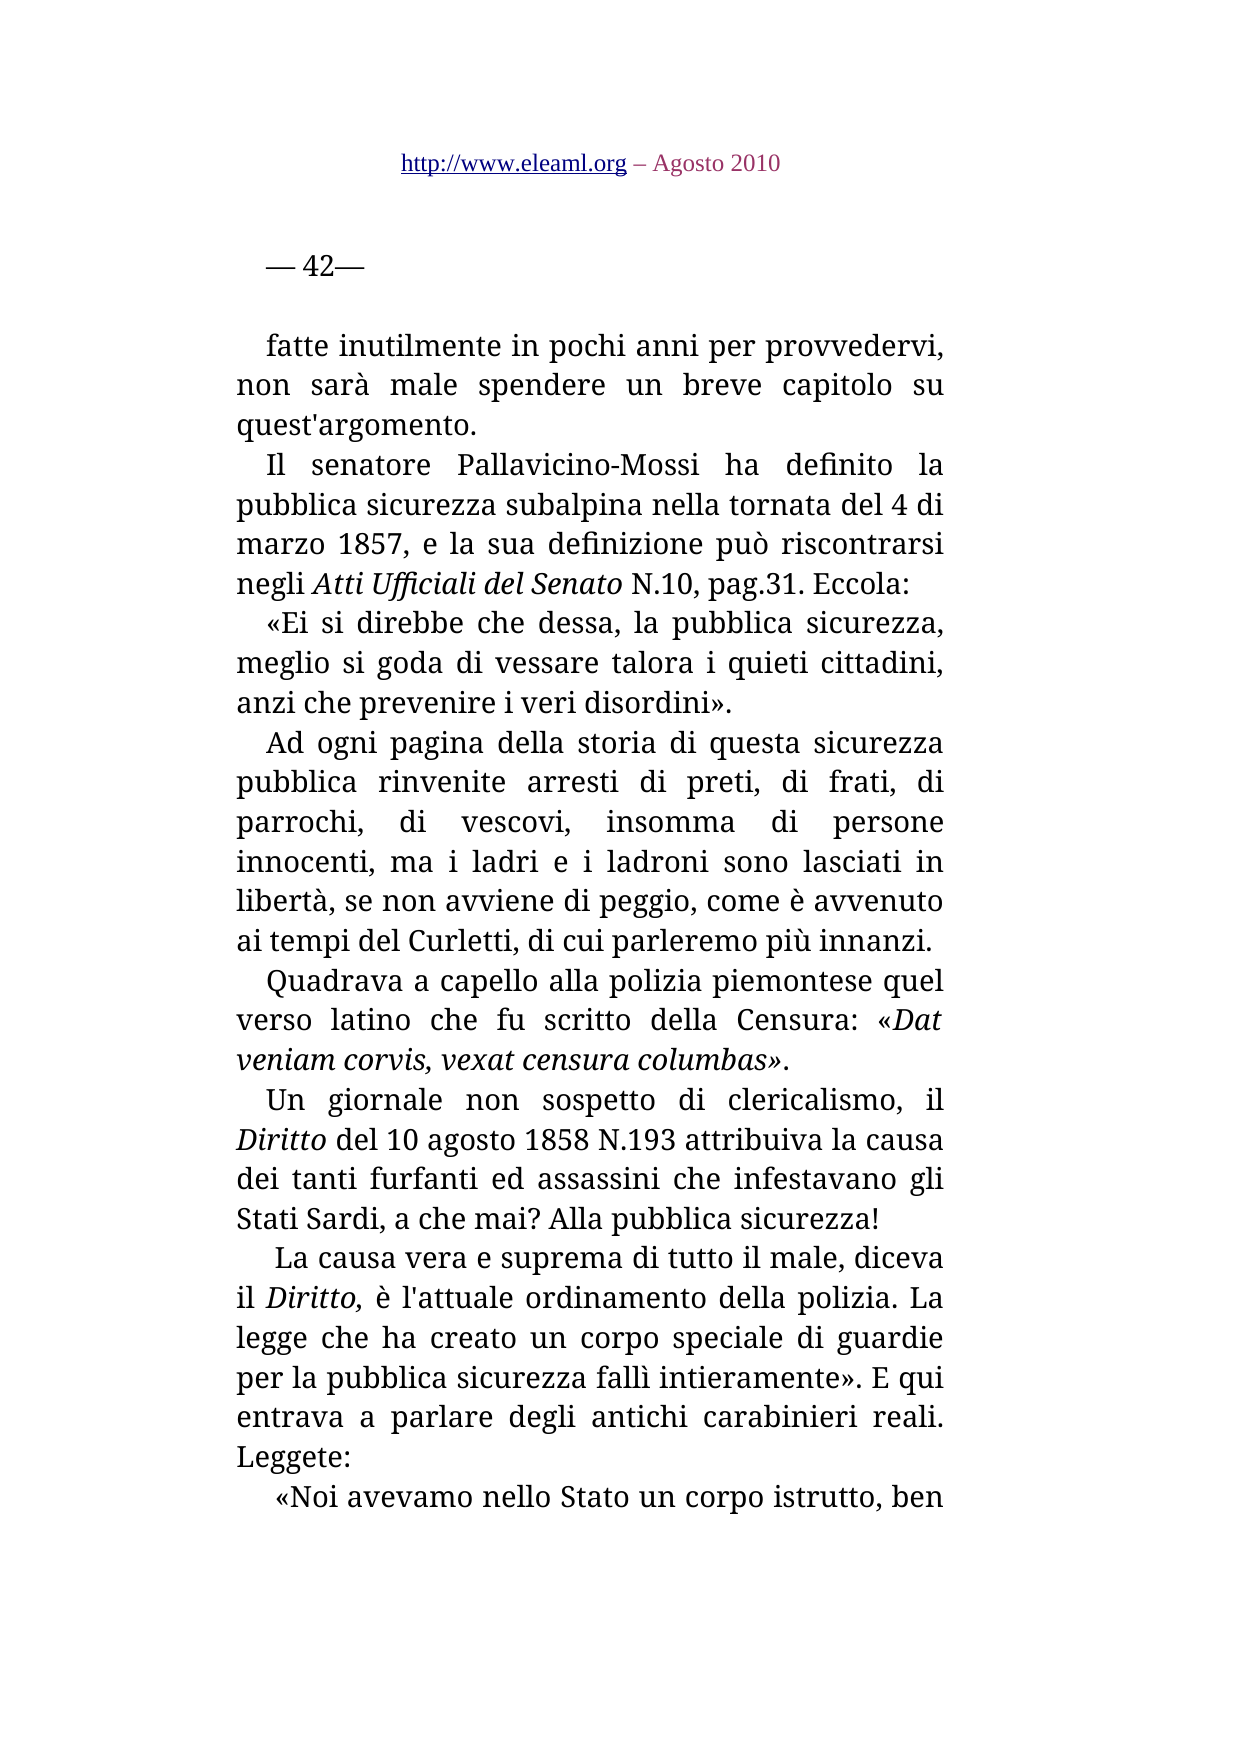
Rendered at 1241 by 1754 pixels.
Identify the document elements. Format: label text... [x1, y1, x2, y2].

text La causa vera e suprema di tutto il male, diceva il Diritto, è l'attuale ordinamento della polizia. La legge che ha creato un corpo speciale di guardie per la pubblica sicurezza fallì intieramente». E qui entrava a parlare degli antichi carabinieri reali. Leggete: [236, 1238, 945, 1476]
text «Noi avevamo nello Stato un corpo istrutto, ben [236, 1476, 945, 1516]
text Il senatore Pallavicino-Mossi ha definito la pubblica sicurezza subalpina nella tornata del 4 di marzo 1857, e la sua definizione può riscontrarsi negli Atti Ufficiali del Senato N.10, pag.31. Eccola: [236, 444, 945, 603]
text fatte inutilmente in pochi anni per provvedervi, non sarà male spendere un breve capitolo su quest'argomento. [236, 325, 945, 444]
text Quadrava a capello alla polizia piemontese quel verso latino che fu scritto della Censura: «Dat veniam corvis, vexat censura columbas». [236, 960, 945, 1079]
text Un giornale non sospetto di clericalismo, il Diritto del 10 agosto 1858 N.193 attribuiva la causa dei tanti furfanti ed assassini che infestavano gli Stati Sardi, a che mai? Alla pubblica sicurezza! [236, 1079, 945, 1238]
text — 42— [236, 246, 945, 285]
text «Ei si direbbe che dessa, la pubblica sicurezza, meglio si goda di vessare talora i quieti cittadini, anzi che prevenire i veri disordini». [236, 603, 945, 722]
text Ad ogni pagina della storia di questa sicurezza pubblica rinvenite arresti di preti, di frati, di parrochi, di vescovi, insomma di persone innocenti, ma i ladri e i ladroni sono lasciati in libertà, se non avviene di peggio, come è avvenuto ai tempi del Curletti, di cui parleremo più innanzi. [236, 722, 945, 960]
